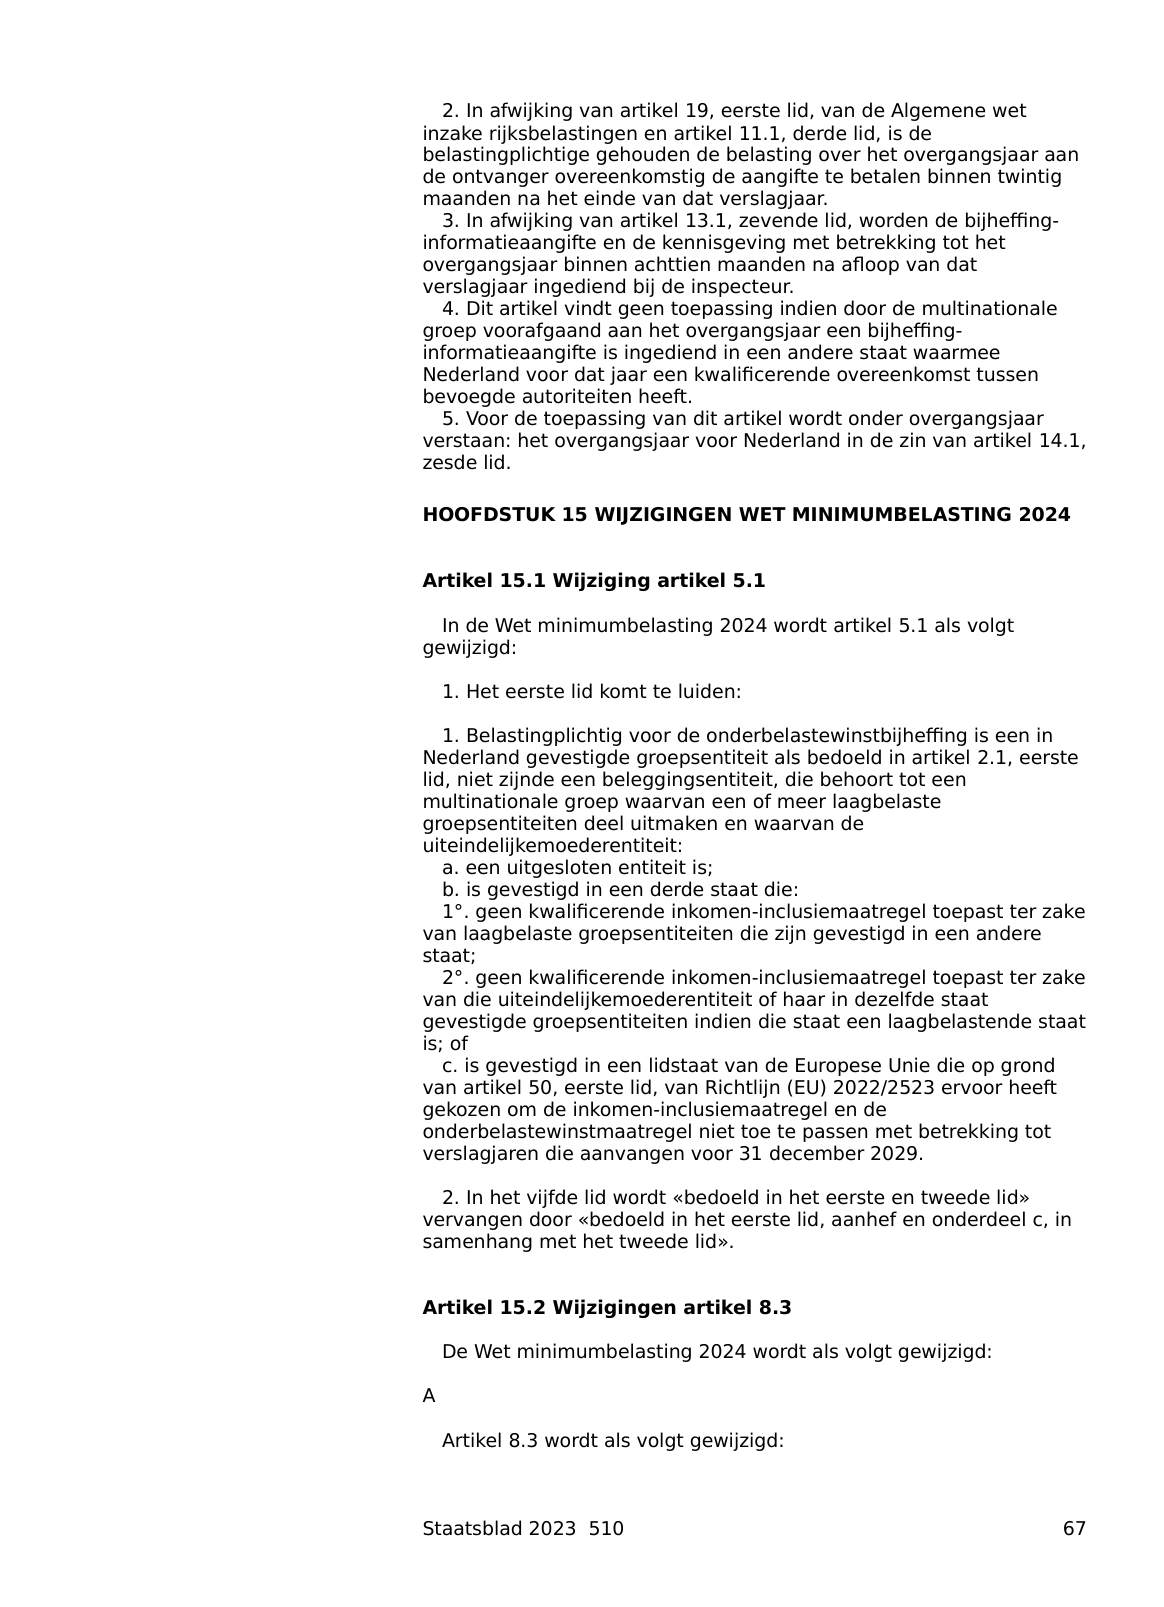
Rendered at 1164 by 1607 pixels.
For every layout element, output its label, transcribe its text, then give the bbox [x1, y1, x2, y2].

text In de Wet minimumbelasting 2024 wordt artikel 5.1 als volgt gewijzigd: [422, 614, 1087, 658]
text 1. Belastingplichtig voor de onderbelastewinstbijheffing is een in Nederland gevestigde groepsentiteit als bedoeld in artikel 2.1, eerste lid, niet zijnde een beleggingsentiteit, die behoort tot een multinationale groep waarvan een of meer laagbelaste groepsentiteiten deel uitmaken en waarvan de uiteindelijkemoederentiteit: [422, 725, 1087, 857]
text c. is gevestigd in een lidstaat van de Europese Unie die op grond van artikel 50, eerste lid, van Richtlijn (EU) 2022/2523 ervoor heeft gekozen om de inkomen-inclusiemaatregel en de onderbelastewinstmaatregel niet toe te passen met betrekking tot verslagjaren die aanvangen voor 31 december 2029. [422, 1054, 1087, 1164]
text 2°. geen kwalificerende inkomen-inclusiemaatregel toepast ter zake van die uiteindelijkemoederentiteit of haar in dezelfde staat gevestigde groepsentiteiten indien die staat een laagbelastende staat is; of [422, 967, 1087, 1054]
subtitle Artikel 15.1 Wijziging artikel 5.1 [422, 570, 1087, 592]
text 1. Het eerste lid komt te luiden: [422, 681, 1087, 703]
text 2. In afwijking van artikel 19, eerste lid, van de Algemene wet inzake rijksbelastingen en artikel 11.1, derde lid, is de belastingplichtige gehouden de belasting over het overgangsjaar aan de ontvanger overeenkomstig de aangifte te betalen binnen twintig maanden na het einde van dat verslagjaar. [422, 100, 1087, 210]
text 3. In afwijking van artikel 13.1, zevende lid, worden de bijheffing-informatieaangifte en de kennisgeving met betrekking tot het overgangsjaar binnen achttien maanden na afloop van dat verslagjaar ingediend bij de inspecteur. [422, 210, 1087, 298]
text A [422, 1385, 1087, 1407]
text b. is gevestigd in een derde staat die: [422, 879, 1087, 901]
subtitle Artikel 15.2 Wijzigingen artikel 8.3 [422, 1297, 1087, 1319]
text Artikel 8.3 wordt als volgt gewijzigd: [422, 1429, 1087, 1451]
text 4. Dit artikel vindt geen toepassing indien door de multinationale groep voorafgaand aan het overgangsjaar een bijheffing-informatieaangifte is ingediend in een andere staat waarmee Nederland voor dat jaar een kwalificerende overeenkomst tussen bevoegde autoriteiten heeft. [422, 298, 1087, 408]
text a. een uitgesloten entiteit is; [422, 857, 1087, 879]
text De Wet minimumbelasting 2024 wordt als volgt gewijzigd: [422, 1341, 1087, 1363]
text 1°. geen kwalificerende inkomen-inclusiemaatregel toepast ter zake van laagbelaste groepsentiteiten die zijn gevestigd in een andere staat; [422, 901, 1087, 967]
text 2. In het vijfde lid wordt «bedoeld in het eerste en tweede lid» vervangen door «bedoeld in het eerste lid, aanhef en onderdeel c, in samenhang met het tweede lid». [422, 1187, 1087, 1253]
subtitle HOOFDSTUK 15 WIJZIGINGEN WET MINIMUMBELASTING 2024 [422, 504, 1087, 526]
text 5. Voor de toepassing van dit artikel wordt onder overgangsjaar verstaan: het overgangsjaar voor Nederland in de zin van artikel 14.1, zesde lid. [422, 408, 1087, 474]
